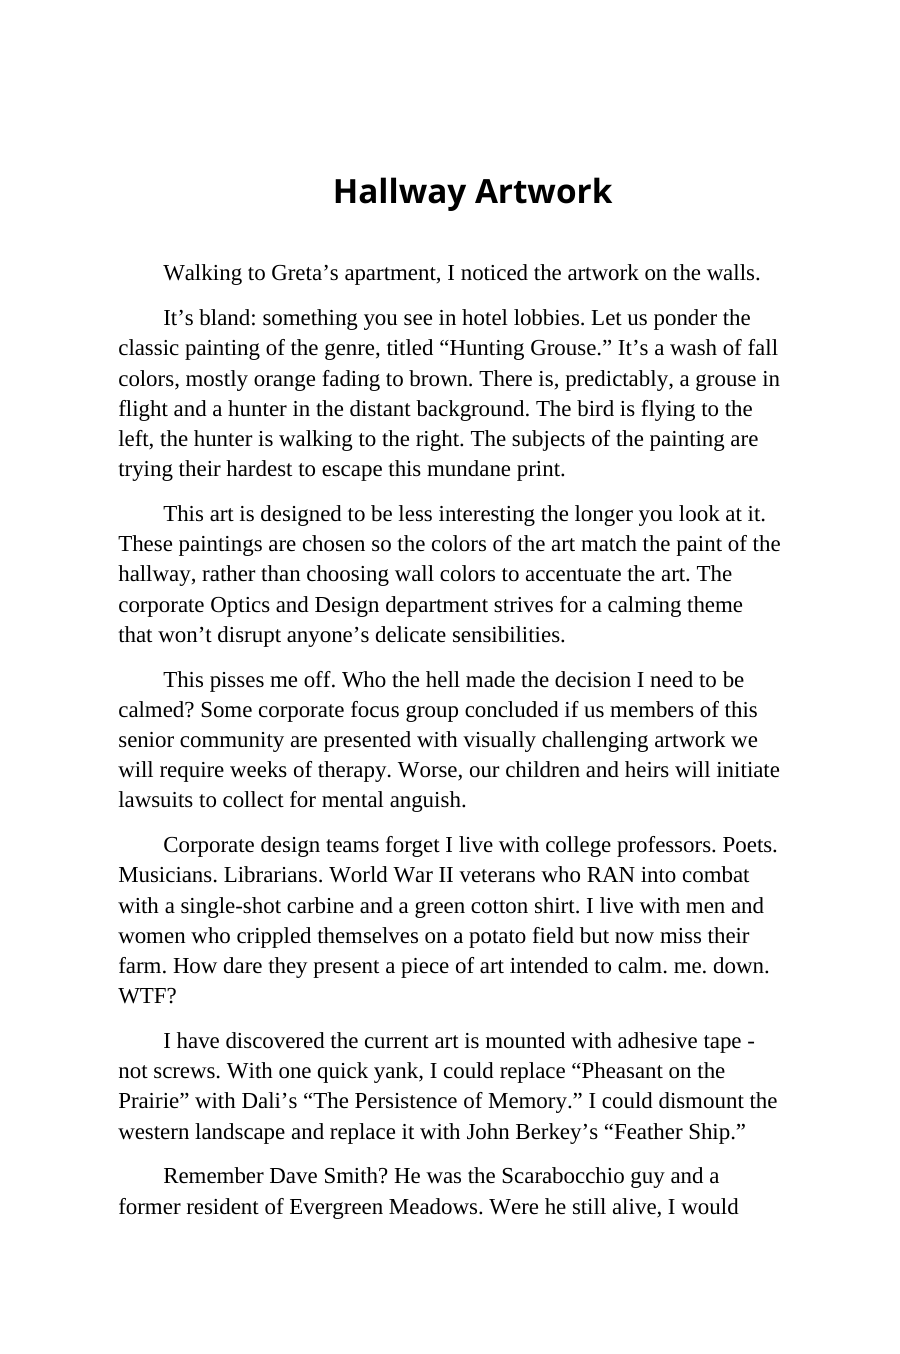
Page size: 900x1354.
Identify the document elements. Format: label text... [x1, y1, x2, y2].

text This art is designed to be less interesting the longer you look at it. These paintings are chosen so the colors of the art match the paint of the hallway, rather than choosing wall colors to accentuate the art. The corporate Optics and Design department strives for a calming theme that won’t disrupt anyone’s delicate sensibilities. [118, 500, 782, 647]
text Corporate design teams forget I live with college professors. Poets. Musicians. Librarians. World War II veterans who RAN into combat with a single-shot carbine and a green cotton shirt. I live with men and women who crippled themselves on a potato field but now miss their farm. How dare they present a piece of art intended to calm. me. down. WTF? [118, 831, 782, 1009]
subtitle Hallway Artwork [118, 168, 782, 213]
text It’s bland: something you see in hotel lobbies. Let us ponder the classic painting of the genre, titled “Hunting Grouse.” It’s a wash of fall colors, mostly orange fading to brown. There is, predictably, a grouse in flight and a hunter in the distant background. The bird is flying to the left, the hunter is walking to the right. The subjects of the painting are trying their hardest to escape this mundane print. [118, 304, 782, 482]
text This pisses me off. Who the hell made the decision I need to be calmed? Some corporate focus group concluded if us members of this senior community are presented with visually challenging artwork we will require weeks of therapy. Worse, our children and heirs will initiate lawsuits to collect for mental anguish. [118, 666, 782, 813]
text I have discovered the current art is mounted with adhesive tape - not screws. With one quick yank, I could replace “Pheasant on the Prairie” with Dali’s “The Persistence of Memory.” I could dismount the western landscape and replace it with John Berkey’s “Feather Ship.” [118, 1027, 782, 1144]
text Remember Dave Smith? He was the Scarabocchio guy and a former resident of Evergreen Meadows. Were he still alive, I would [118, 1162, 782, 1219]
text Walking to Greta’s apartment, I noticed the artwork on the walls. [118, 259, 782, 285]
